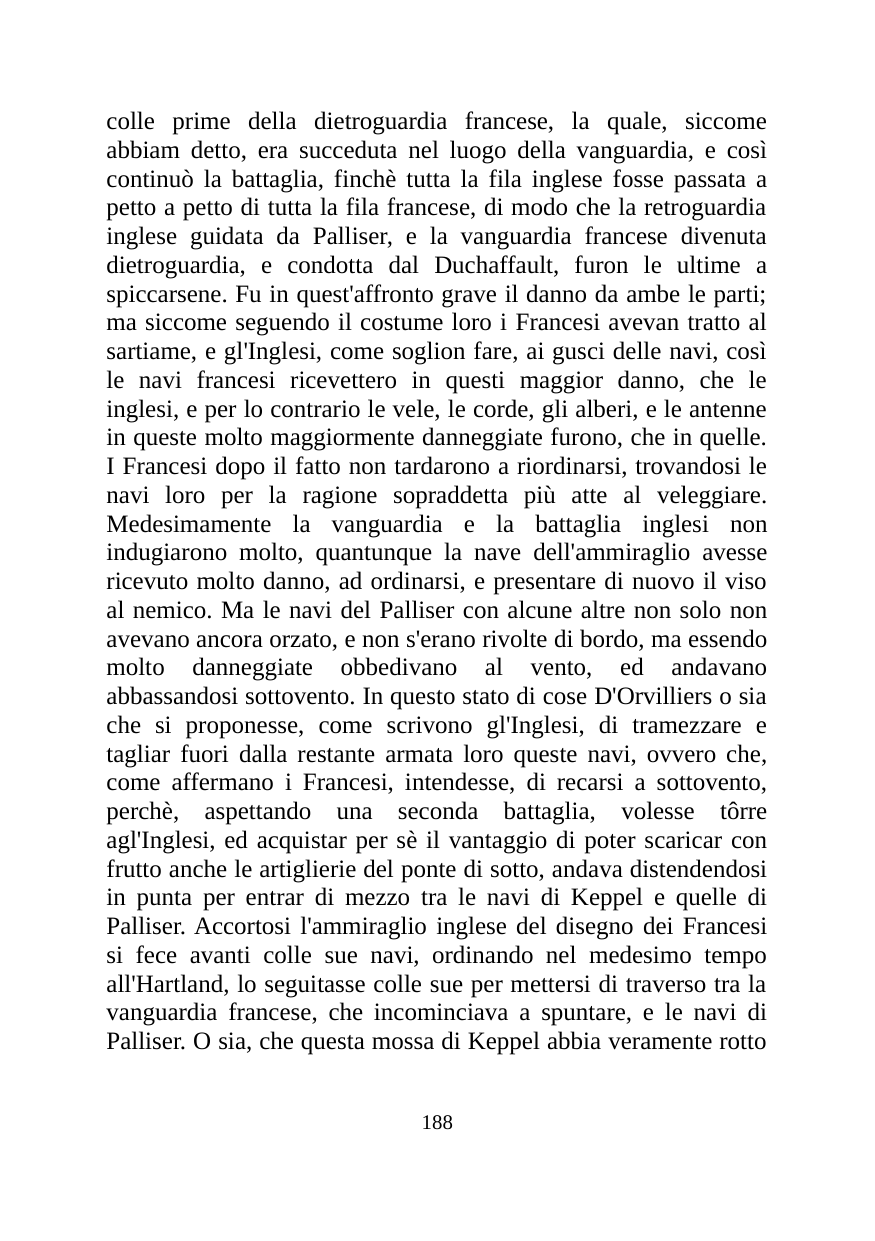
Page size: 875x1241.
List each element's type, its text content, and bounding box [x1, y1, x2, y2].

text colle prime della dietroguardia francese, la quale, siccome abbiam detto, era succeduta nel luogo della vanguardia, e così continuò la battaglia, finchè tutta la fila inglese fosse passata a petto a petto di tutta la fila francese, di modo che la retroguardia inglese guidata da Palliser, e la vanguardia francese divenuta dietroguardia, e condotta dal Duchaffault, furon le ultime a spiccarsene. Fu in quest'affronto grave il danno da ambe le parti; ma siccome seguendo il costume loro i Francesi avevan tratto al sartiame, e gl'Inglesi, come soglion fare, ai gusci delle navi, così le navi francesi ricevettero in questi maggior danno, che le inglesi, e per lo contrario le vele, le corde, gli alberi, e le antenne in queste molto maggiormente danneggiate furono, che in quelle. I Francesi dopo il fatto non tardarono a riordinarsi, trovandosi le navi loro per la ragione sopraddetta più atte al veleggiare. Medesimamente la vanguardia e la battaglia inglesi non indugiarono molto, quantunque la nave dell'ammiraglio avesse ricevuto molto danno, ad ordinarsi, e presentare di nuovo il viso al nemico. Ma le navi del Palliser con alcune altre non solo non avevano ancora orzato, e non s'erano rivolte di bordo, ma essendo molto danneggiate obbedivano al vento, ed andavano abbassandosi sottovento. In questo stato di cose D'Orvilliers o sia che si proponesse, come scrivono gl'Inglesi, di tramezzare e tagliar fuori dalla restante armata loro queste navi, ovvero che, come affermano i Francesi, intendesse, di recarsi a sottovento, perchè, aspettando una seconda battaglia, volesse tôrre agl'Inglesi, ed acquistar per sè il vantaggio di poter scaricar con frutto anche le artiglierie del ponte di sotto, andava distendendosi in punta per entrar di mezzo tra le navi di Keppel e quelle di Palliser. Accortosi l'ammiraglio inglese del disegno dei Francesi si fece avanti colle sue navi, ordinando nel medesimo tempo all'Hartland, lo seguitasse colle sue per mettersi di traverso tra la vanguardia francese, che incominciava a spuntare, e le navi di Palliser. O sia, che questa mossa di Keppel abbia veramente rotto [106, 106, 768, 1055]
